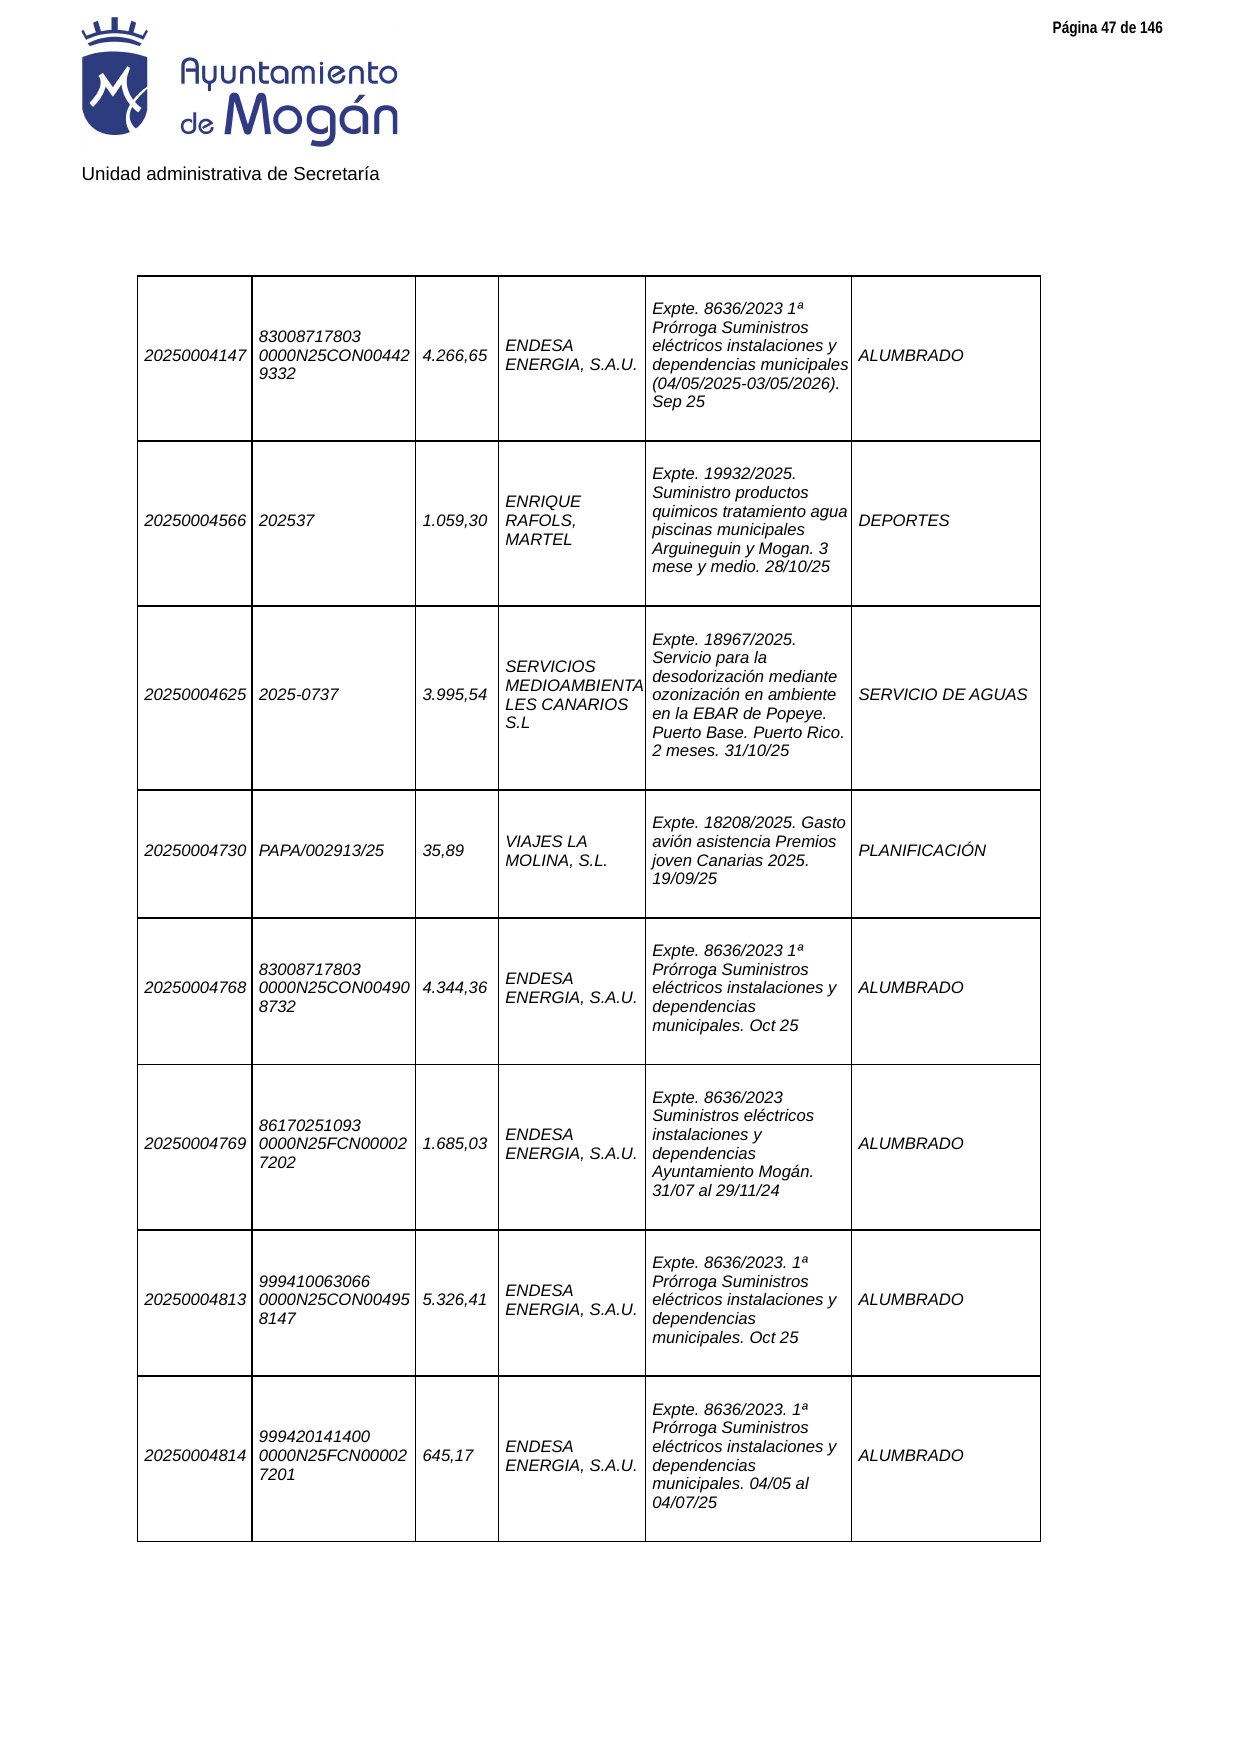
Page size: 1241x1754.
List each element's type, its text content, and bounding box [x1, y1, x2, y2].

table_cell 20250004768 [138, 919, 251, 1064]
table_cell DEPORTES [852, 442, 1040, 605]
table_cell 645,17 [416, 1377, 498, 1541]
table_cell PAPA/002913/25 [253, 791, 415, 917]
table_cell ENDESA ENERGIA, S.A.U. [499, 1231, 645, 1375]
table_cell 3.995,54 [416, 607, 498, 789]
table_cell 999420141400 0000N25FCN000027201 [253, 1377, 415, 1541]
table_cell 86170251093 0000N25FCN000027202 [253, 1065, 415, 1229]
table_cell 35,89 [416, 791, 498, 917]
table_cell Expte. 19932/2025. Suministro productos quimicos tratamiento agua piscinas municipales Arguineguin y Mogan. 3 mese y medio. 28/10/25 [646, 442, 851, 605]
table_cell SERVICIO DE AGUAS [852, 607, 1040, 789]
table_cell Expte. 8636/2023. 1ª Prórroga Suministros eléctricos instalaciones y dependencias municipales. 04/05 al 04/07/25 [646, 1377, 851, 1541]
table_cell ENDESA ENERGIA, S.A.U. [499, 277, 645, 440]
table_cell Expte. 8636/2023. 1ª Prórroga Suministros eléctricos instalaciones y dependencias municipales. Oct 25 [646, 1231, 851, 1375]
table_cell ALUMBRADO [852, 1377, 1040, 1541]
table_cell 20250004769 [138, 1065, 251, 1229]
table_cell 20250004147 [138, 277, 251, 440]
table_cell ENRIQUE RAFOLS, MARTEL [499, 442, 645, 605]
table_cell Expte. 18208/2025. Gasto avión asistencia Premios joven Canarias 2025. 19/09/25 [646, 791, 851, 917]
table_cell 5.326,41 [416, 1231, 498, 1375]
table_cell 1.685,03 [416, 1065, 498, 1229]
picture [81, 17, 398, 153]
table_cell PLANIFICACIÓN [852, 791, 1040, 917]
table_cell Expte. 18967/2025. Servicio para la desodorización mediante ozonización en ambiente en la EBAR de Popeye. Puerto Base. Puerto Rico. 2 meses. 31/10/25 [646, 607, 851, 789]
table_cell SERVICIOS MEDIOAMBIENTALES CANARIOS S.L [499, 607, 645, 789]
table_cell Expte. 8636/2023 1ª Prórroga Suministros eléctricos instalaciones y dependencias municipales (04/05/2025-03/05/2026). Sep 25 [646, 277, 851, 440]
table_cell 999410063066 0000N25CON004958147 [253, 1231, 415, 1375]
table_cell 20250004813 [138, 1231, 251, 1375]
table_cell ENDESA ENERGIA, S.A.U. [499, 919, 645, 1064]
table_cell VIAJES LA MOLINA, S.L. [499, 791, 645, 917]
table_cell ALUMBRADO [852, 1065, 1040, 1229]
table_cell ENDESA ENERGIA, S.A.U. [499, 1065, 645, 1229]
table_cell Expte. 8636/2023 1ª Prórroga Suministros eléctricos instalaciones y dependencias municipales. Oct 25 [646, 919, 851, 1064]
table_cell 20250004625 [138, 607, 251, 789]
table_cell 4.266,65 [416, 277, 498, 440]
table_cell ALUMBRADO [852, 1231, 1040, 1375]
table_cell 20250004730 [138, 791, 251, 917]
table_cell 202537 [253, 442, 415, 605]
table_cell 2025-0737 [253, 607, 415, 789]
table_cell Expte. 8636/2023 Suministros eléctricos instalaciones y dependencias Ayuntamiento Mogán. 31/07 al 29/11/24 [646, 1065, 851, 1229]
table_cell 83008717803 0000N25CON004429332 [253, 277, 415, 440]
table_cell 83008717803 0000N25CON004908732 [253, 919, 415, 1064]
table_cell 4.344,36 [416, 919, 498, 1064]
table_cell 1.059,30 [416, 442, 498, 605]
table_cell 20250004814 [138, 1377, 251, 1541]
table_cell ALUMBRADO [852, 277, 1040, 440]
table_cell ALUMBRADO [852, 919, 1040, 1064]
table_cell 20250004566 [138, 442, 251, 605]
table_cell ENDESA ENERGIA, S.A.U. [499, 1377, 645, 1541]
